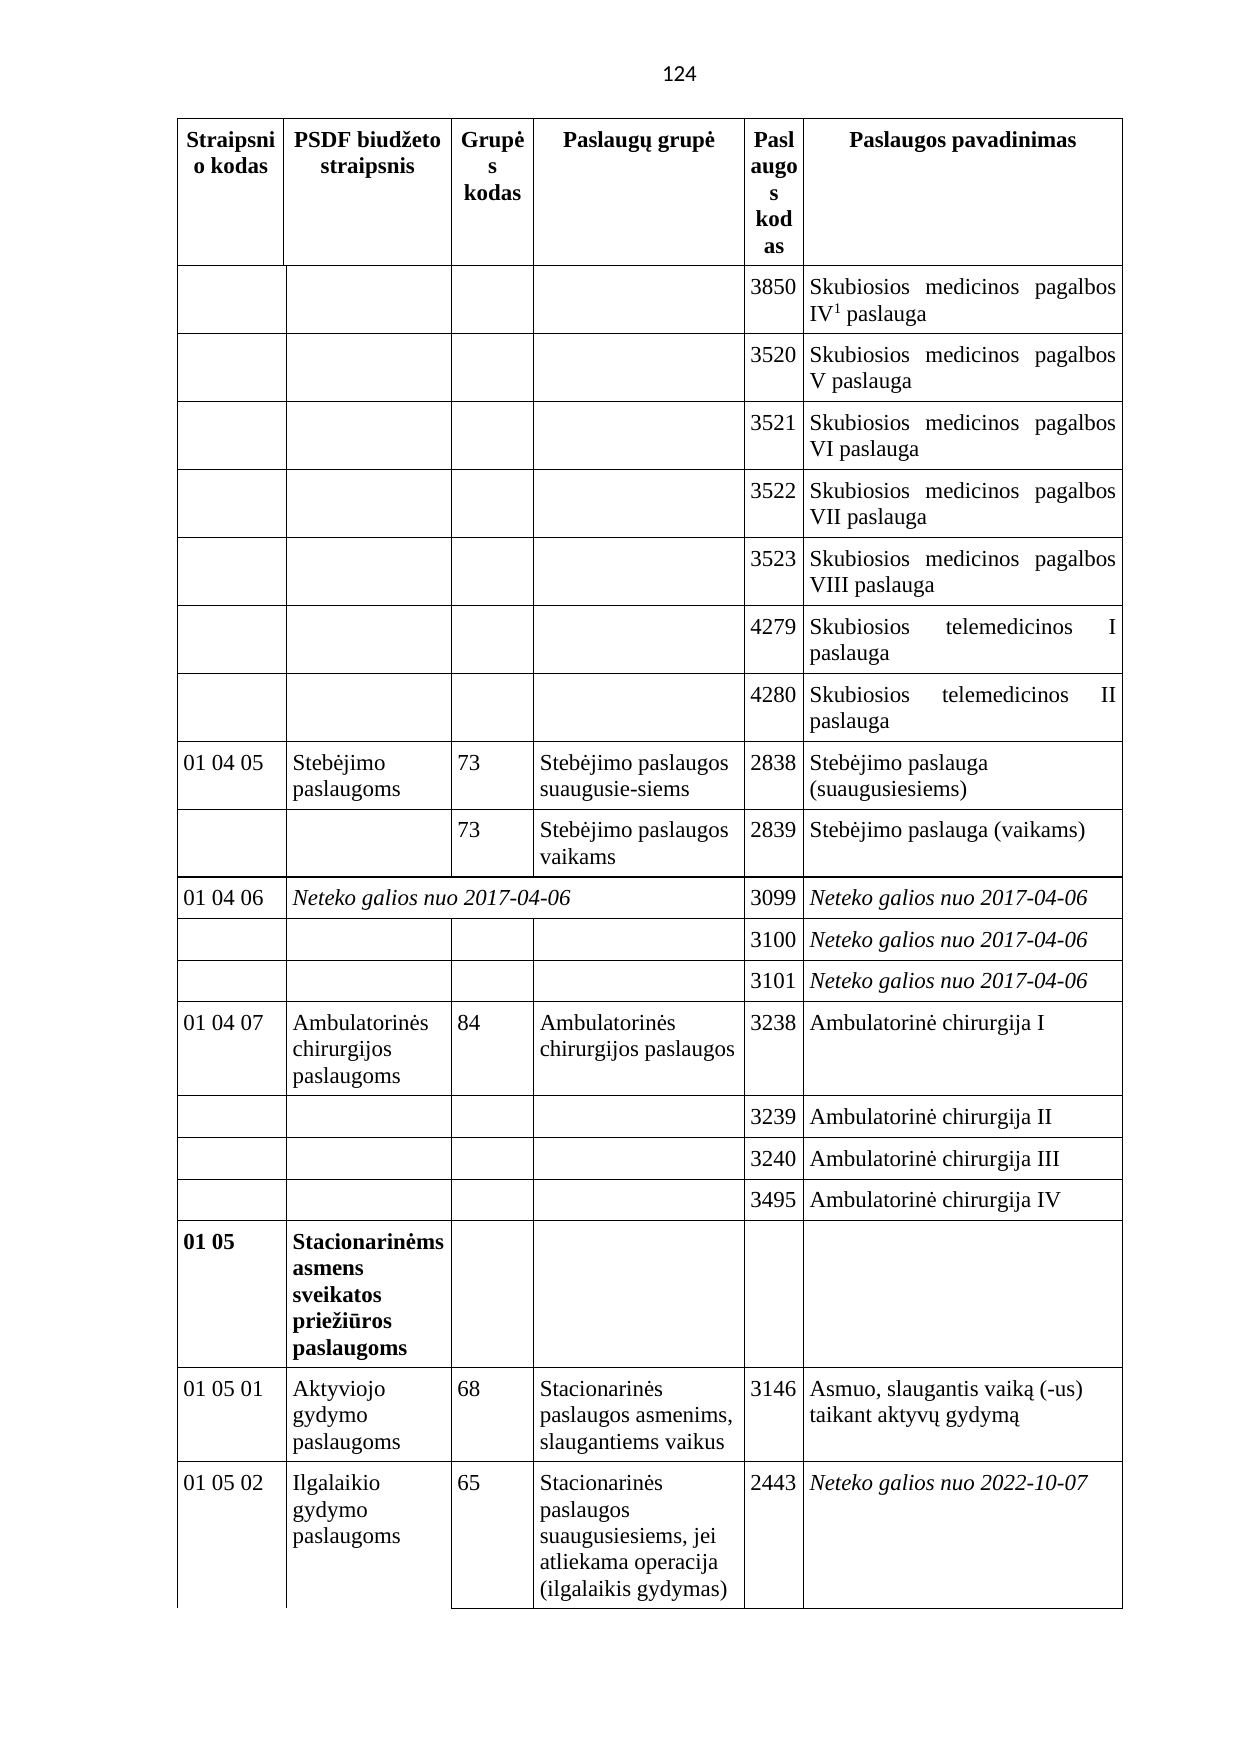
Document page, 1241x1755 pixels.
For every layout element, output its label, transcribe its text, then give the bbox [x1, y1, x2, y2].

table_header Grupės kodas [452, 119, 533, 265]
table_cell 2443 [745, 1462, 803, 1608]
table_cell Asmuo, slaugantis vaiką (-us) taikant aktyvų gydymą [804, 1368, 1122, 1461]
table_cell [534, 1180, 744, 1220]
table_cell [452, 1096, 533, 1137]
table_cell [287, 538, 451, 605]
table_cell Neteko galios nuo 2017-04-06 [804, 878, 1122, 918]
table_cell [534, 334, 744, 401]
table_cell [804, 1221, 1122, 1367]
table_cell [287, 470, 451, 537]
table_cell Stacionarinės paslaugos suaugusiesiems, jei atliekama operacija (ilgalaikis gydymas) [534, 1462, 744, 1608]
table_cell 3850 [745, 266, 803, 333]
table_cell Stebėjimo paslaugos suaugusie-siems [534, 742, 744, 808]
table_cell 2838 [745, 742, 803, 808]
table_cell 4280 [745, 674, 803, 741]
table_cell [178, 470, 286, 537]
table_cell 3522 [745, 470, 803, 537]
table_cell 3146 [745, 1368, 803, 1461]
table_cell Stacionarinėms asmens sveikatos priežiūros paslaugoms [287, 1221, 451, 1367]
table_cell 4279 [745, 606, 803, 673]
table_cell 3101 [745, 961, 803, 1001]
table_header Paslaugų grupė [534, 119, 744, 265]
table_cell [287, 674, 451, 741]
table_cell 01 04 07 [178, 1002, 286, 1095]
table_cell [287, 606, 451, 673]
table_cell Neteko galios nuo 2017-04-06 [804, 961, 1122, 1001]
table_cell [534, 606, 744, 673]
table_cell Stebėjimo paslaugoms [287, 742, 451, 808]
table_cell 01 05 [178, 1221, 286, 1367]
table_cell Ambulatorinė chirurgija I [804, 1002, 1122, 1095]
table_cell Ambulatorinė chirurgija III [804, 1138, 1122, 1178]
table_cell [452, 334, 533, 401]
table_cell [534, 470, 744, 537]
table_cell [534, 1096, 744, 1137]
table_cell [452, 674, 533, 741]
table_cell Ambulatorinės chirurgijos paslaugos [534, 1002, 744, 1095]
table_cell 01 05 01 [178, 1368, 286, 1461]
table_cell [452, 961, 533, 1001]
table_cell [534, 1138, 744, 1178]
table_cell [534, 919, 744, 959]
table_cell [178, 334, 286, 401]
table_header PSDF biudžeto straipsnis [284, 119, 451, 265]
table_cell Stebėjimo paslauga (suaugusiesiems) [804, 742, 1122, 808]
table_header Paslaugos kodas [745, 119, 803, 265]
table_cell [452, 538, 533, 605]
table_cell [178, 402, 286, 469]
table_cell [534, 266, 744, 333]
table_cell Neteko galios nuo 2022-10-07 [804, 1462, 1122, 1608]
table_cell 3240 [745, 1138, 803, 1178]
table_cell [452, 470, 533, 537]
table_cell [287, 810, 451, 876]
table_cell [178, 674, 286, 741]
table_cell [534, 538, 744, 605]
table_cell 01 04 06 [178, 878, 286, 918]
table_cell [287, 1096, 451, 1137]
table_cell 65 [452, 1462, 533, 1608]
table_cell Stebėjimo paslaugos vaikams [534, 810, 744, 876]
table_cell [178, 810, 286, 876]
table_cell [534, 961, 744, 1001]
table_cell 68 [452, 1368, 533, 1461]
table_cell [178, 919, 286, 959]
table_cell 3238 [745, 1002, 803, 1095]
table_cell Skubiosios telemedicinos I paslauga [804, 606, 1122, 673]
table_cell [178, 606, 286, 673]
table_cell [178, 961, 286, 1001]
table_cell [452, 1180, 533, 1220]
table_cell 3521 [745, 402, 803, 469]
table_cell 3495 [745, 1180, 803, 1220]
table_cell [534, 1221, 744, 1367]
table_cell [452, 1138, 533, 1178]
table_cell [287, 961, 451, 1001]
table_cell [452, 266, 533, 333]
table_cell Skubiosios medicinos pagalbos VII paslauga [804, 470, 1122, 537]
table_cell [452, 1221, 533, 1367]
table_cell [287, 1180, 451, 1220]
table_cell 01 04 05 [178, 742, 286, 808]
table_cell 3100 [745, 919, 803, 959]
table_cell [745, 1221, 803, 1367]
table_cell Ambulatorinė chirurgija II [804, 1096, 1122, 1137]
table_cell 73 [452, 742, 533, 808]
table_cell [287, 334, 451, 401]
table_cell Stebėjimo paslauga (vaikams) [804, 810, 1122, 876]
table_cell [534, 674, 744, 741]
table_cell Skubiosios medicinos pagalbos VIII paslauga [804, 538, 1122, 605]
table_cell 3099 [745, 878, 803, 918]
table_cell Aktyviojo gydymo paslaugoms [287, 1368, 451, 1461]
table_cell [452, 919, 533, 959]
table_cell Skubiosios medicinos pagalbos VI paslauga [804, 402, 1122, 469]
table_cell [452, 606, 533, 673]
table_cell Stacionarinės paslaugos asmenims, slaugantiems vaikus [534, 1368, 744, 1461]
table_cell 3520 [745, 334, 803, 401]
table_cell Neteko galios nuo 2017-04-06 [287, 878, 744, 918]
table_cell [178, 538, 286, 605]
table_cell [452, 402, 533, 469]
table_cell Skubiosios medicinos pagalbos IV1 paslauga [804, 266, 1122, 333]
table_cell [534, 402, 744, 469]
table_cell 2839 [745, 810, 803, 876]
table_cell [287, 1138, 451, 1178]
table_cell 84 [452, 1002, 533, 1095]
table_header Paslaugos pavadinimas [804, 119, 1122, 265]
table_cell Skubiosios medicinos pagalbos V paslauga [804, 334, 1122, 401]
table_cell [178, 1138, 286, 1178]
table_cell Skubiosios telemedicinos II paslauga [804, 674, 1122, 741]
table_header Straipsnio kodas [178, 119, 283, 265]
table_cell Neteko galios nuo 2017-04-06 [804, 919, 1122, 959]
table_cell Ilgalaikio gydymo paslaugoms [287, 1462, 451, 1608]
table_cell 01 05 02 [178, 1462, 286, 1608]
table_cell [178, 1096, 286, 1137]
table_cell [287, 919, 451, 959]
table_cell 73 [452, 810, 533, 876]
table_cell Ambulatorinė chirurgija IV [804, 1180, 1122, 1220]
table_cell 3523 [745, 538, 803, 605]
table_cell [287, 266, 451, 333]
table_cell [178, 266, 286, 333]
table_cell Ambulatorinės chirurgijos paslaugoms [287, 1002, 451, 1095]
table_cell [287, 402, 451, 469]
table_cell 3239 [745, 1096, 803, 1137]
table_cell [178, 1180, 286, 1220]
